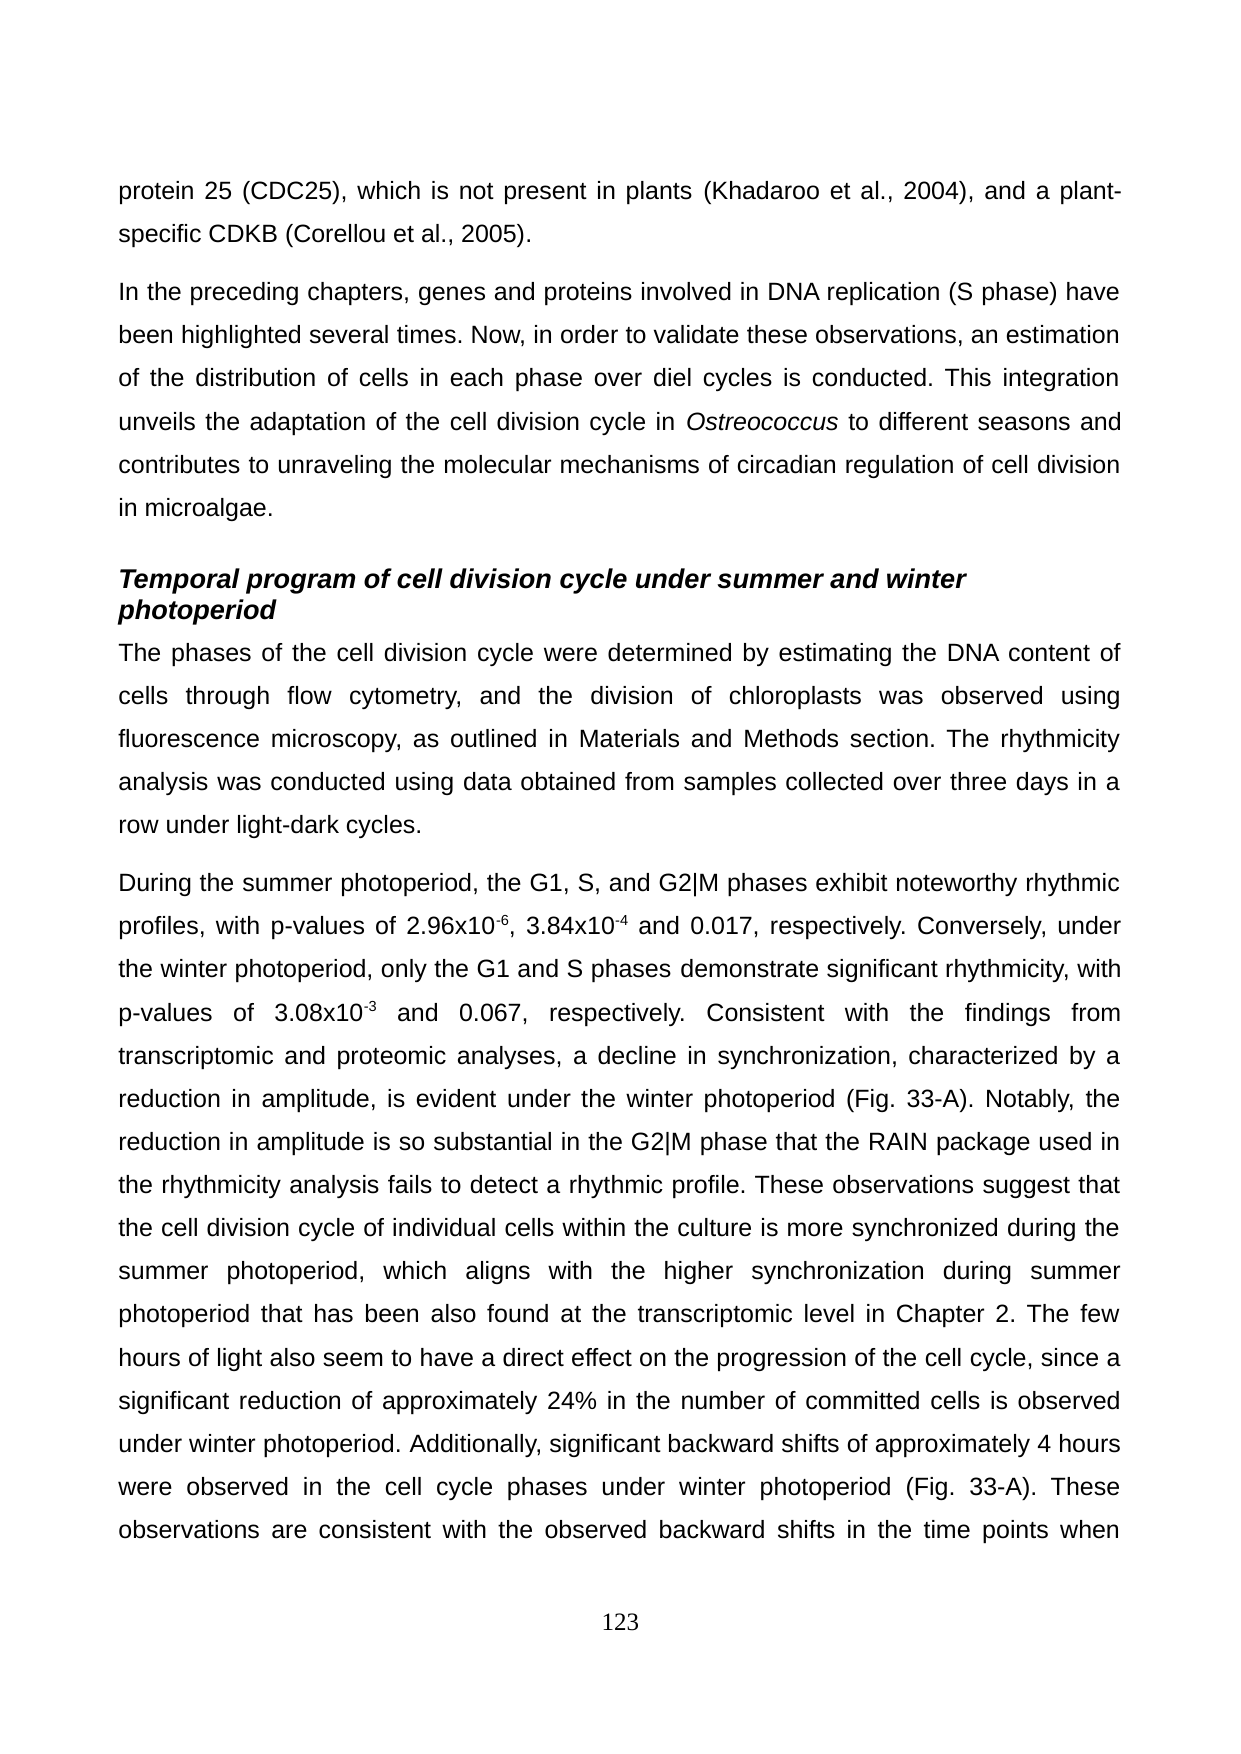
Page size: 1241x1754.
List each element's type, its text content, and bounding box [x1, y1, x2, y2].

text In the preceding chapters, genes and proteins involved in DNA replication (S phase) have been highlighted several times. Now, in order to validate these observations, an estimation of the distribution of cells in each phase over diel cycles is conducted. This integration unveils the adaptation of the cell division cycle in Ostreococcus to different seasons and contributes to unraveling the molecular mechanisms of circadian regulation of cell division in microalgae. [118, 277, 1122, 522]
subtitle Temporal program of cell division cycle under summer and winter photoperiod [118, 563, 1122, 626]
text The phases of the cell division cycle were determined by estimating the DNA content of cells through flow cytometry, and the division of chloroplasts was observed using fluorescence microscopy, as outlined in Materials and Methods section. The rhythmicity analysis was conducted using data obtained from samples collected over three days in a row under light-dark cycles. [118, 638, 1122, 839]
text protein 25 (CDC25), which is not present in plants (Khadaroo et al., 2004)⁠, and a plant-specific CDKB (Corellou et al., 2005)⁠. [118, 176, 1122, 248]
text During the summer photoperiod, the G1, S, and G2|M phases exhibit noteworthy rhythmic profiles, with p-values of 2.96x10-6, 3.84x10-4 and 0.017, respectively. Conversely, under the winter photoperiod, only the G1 and S phases demonstrate significant rhythmicity, with p-values of 3.08x10-3 and 0.067, respectively. Consistent with the findings from transcriptomic and proteomic analyses, a decline in synchronization, characterized by a reduction in amplitude, is evident under the winter photoperiod (Fig. 33-A). Notably, the reduction in amplitude is so substantial in the G2|M phase that the RAIN package used in the rhythmicity analysis fails to detect a rhythmic profile. These observations suggest that the cell division cycle of individual cells within the culture is more synchronized during the summer photoperiod, which aligns with the higher synchronization during summer photoperiod that has been also found at the transcriptomic level in Chapter 2. The few hours of light also seem to have a direct effect on the progression of the cell cycle, since a significant reduction of approximately 24% in the number of committed cells is observed under winter photoperiod. Additionally, significant backward shifts of approximately 4 hours were observed in the cell cycle phases under winter photoperiod (Fig. 33-A). These observations are consistent with the observed backward shifts in the time points when [118, 868, 1122, 1544]
